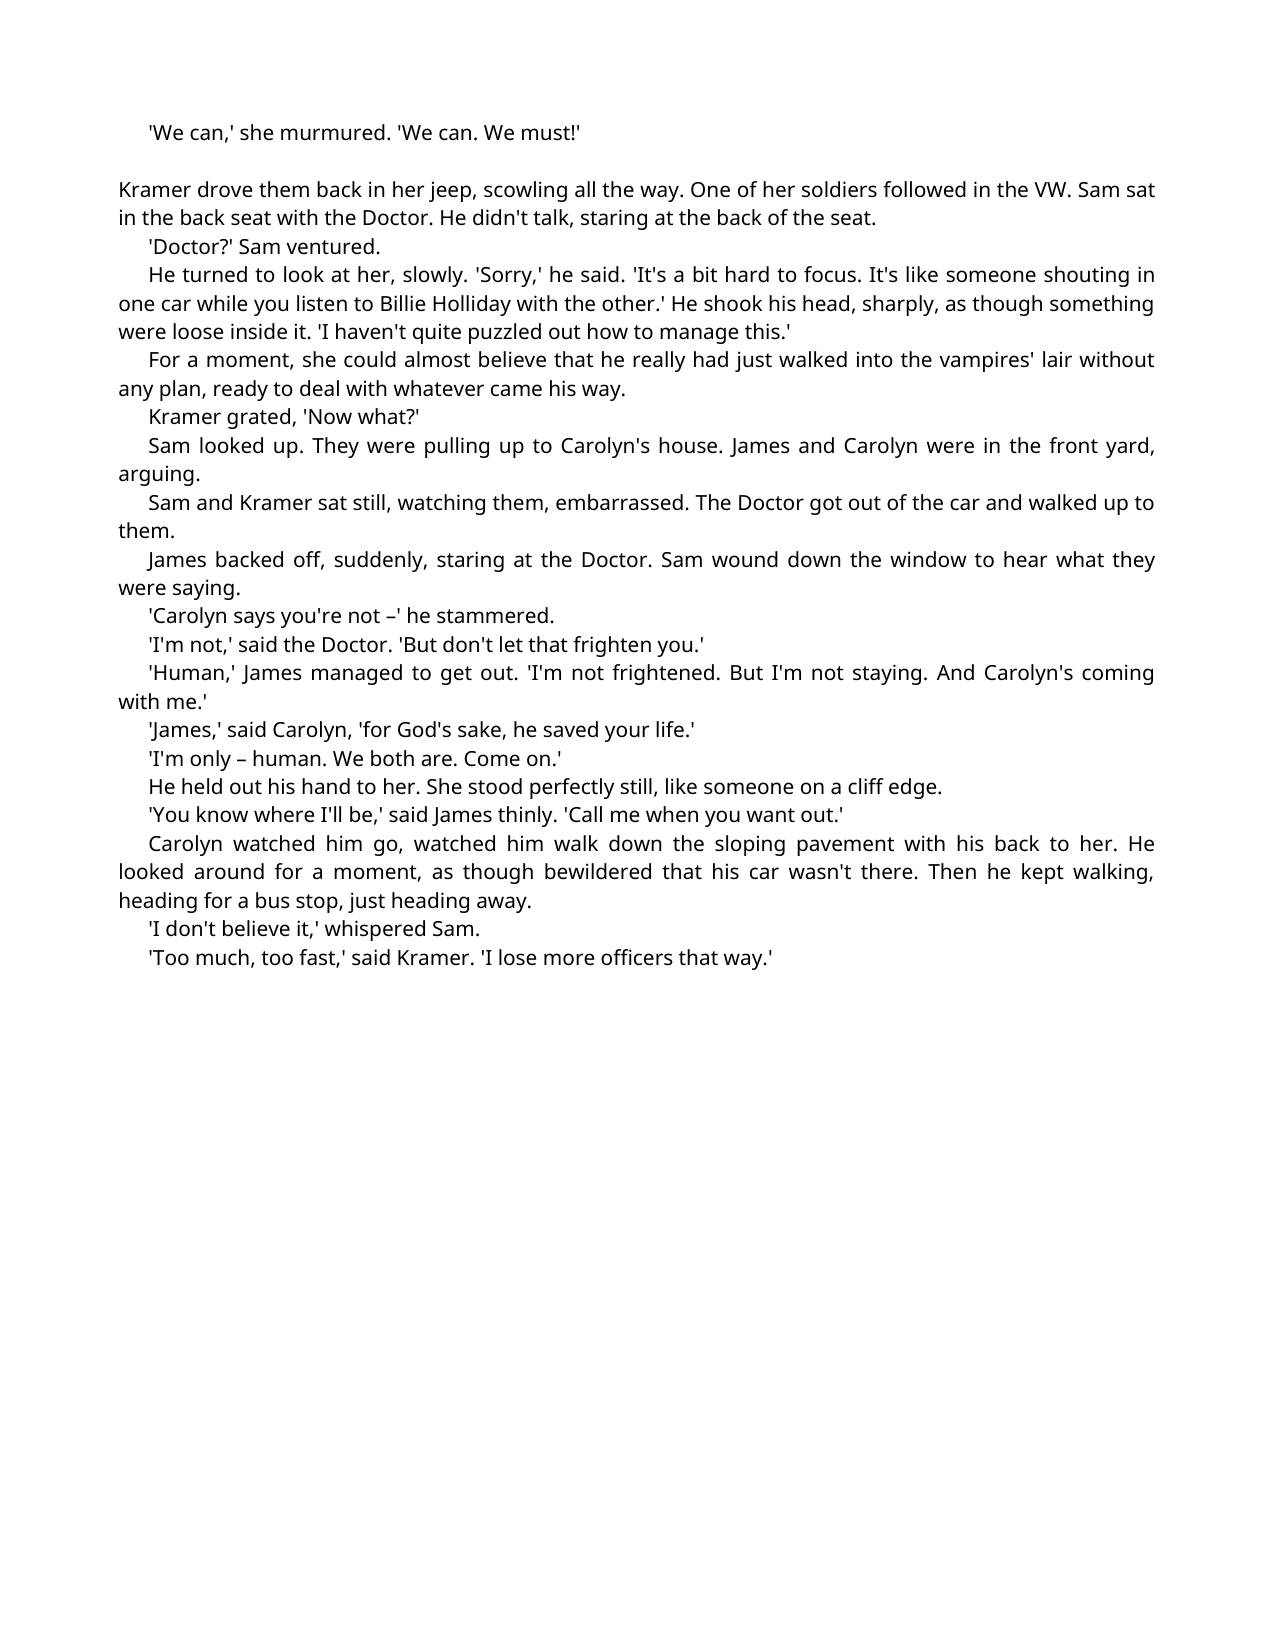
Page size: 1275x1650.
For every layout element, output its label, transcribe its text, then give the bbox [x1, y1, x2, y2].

text 'Carolyn says you're not –' he stammered. [118, 602, 1157, 630]
text He held out his hand to her. She stood perfectly still, like someone on a cliff edge. [118, 772, 1157, 801]
text For a moment, she could almost believe that he really had just walked into the vampires' lair without any plan, ready to deal with whatever came his way. [118, 346, 1157, 402]
text Kramer grated, 'Now what?' [118, 402, 1157, 431]
text Carolyn watched him go, watched him walk down the sloping pavement with his back to her. He looked around for a moment, as though bewildered that his car wasn't there. Then he kept walking, heading for a bus stop, just heading away. [118, 829, 1157, 914]
text 'Doctor?' Sam ventured. [118, 232, 1157, 260]
text 'James,' said Carolyn, 'for God's sake, he saved your life.' [118, 715, 1157, 744]
text 'We can,' she murmured. 'We can. We must!' [118, 118, 1157, 147]
text James backed off, suddenly, staring at the Doctor. Sam wound down the window to hear what they were saying. [118, 545, 1157, 602]
text He turned to look at her, slowly. 'Sorry,' he said. 'It's a bit hard to focus. It's like someone shouting in one car while you listen to Billie Holliday with the other.' He shook his head, sharply, as though something were loose inside it. 'I haven't quite puzzled out how to manage this.' [118, 260, 1157, 346]
text 'I don't believe it,' whispered Sam. [118, 914, 1157, 943]
text 'You know where I'll be,' said James thinly. 'Call me when you want out.' [118, 801, 1157, 829]
text Sam and Kramer sat still, watching them, embarrassed. The Doctor got out of the car and walked up to them. [118, 488, 1157, 545]
text 'I'm only – human. We both are. Come on.' [118, 744, 1157, 772]
text Sam looked up. They were pulling up to Carolyn's house. James and Carolyn were in the front yard, arguing. [118, 431, 1157, 488]
text Kramer drove them back in her jeep, scowling all the way. One of her soldiers followed in the VW. Sam sat in the back seat with the Doctor. He didn't talk, staring at the back of the seat. [118, 175, 1157, 232]
text 'Human,' James managed to get out. 'I'm not frightened. But I'm not staying. And Carolyn's coming with me.' [118, 658, 1157, 715]
text 'Too much, too fast,' said Kramer. 'I lose more officers that way.' [118, 943, 1157, 971]
text 'I'm not,' said the Doctor. 'But don't let that frighten you.' [118, 630, 1157, 658]
